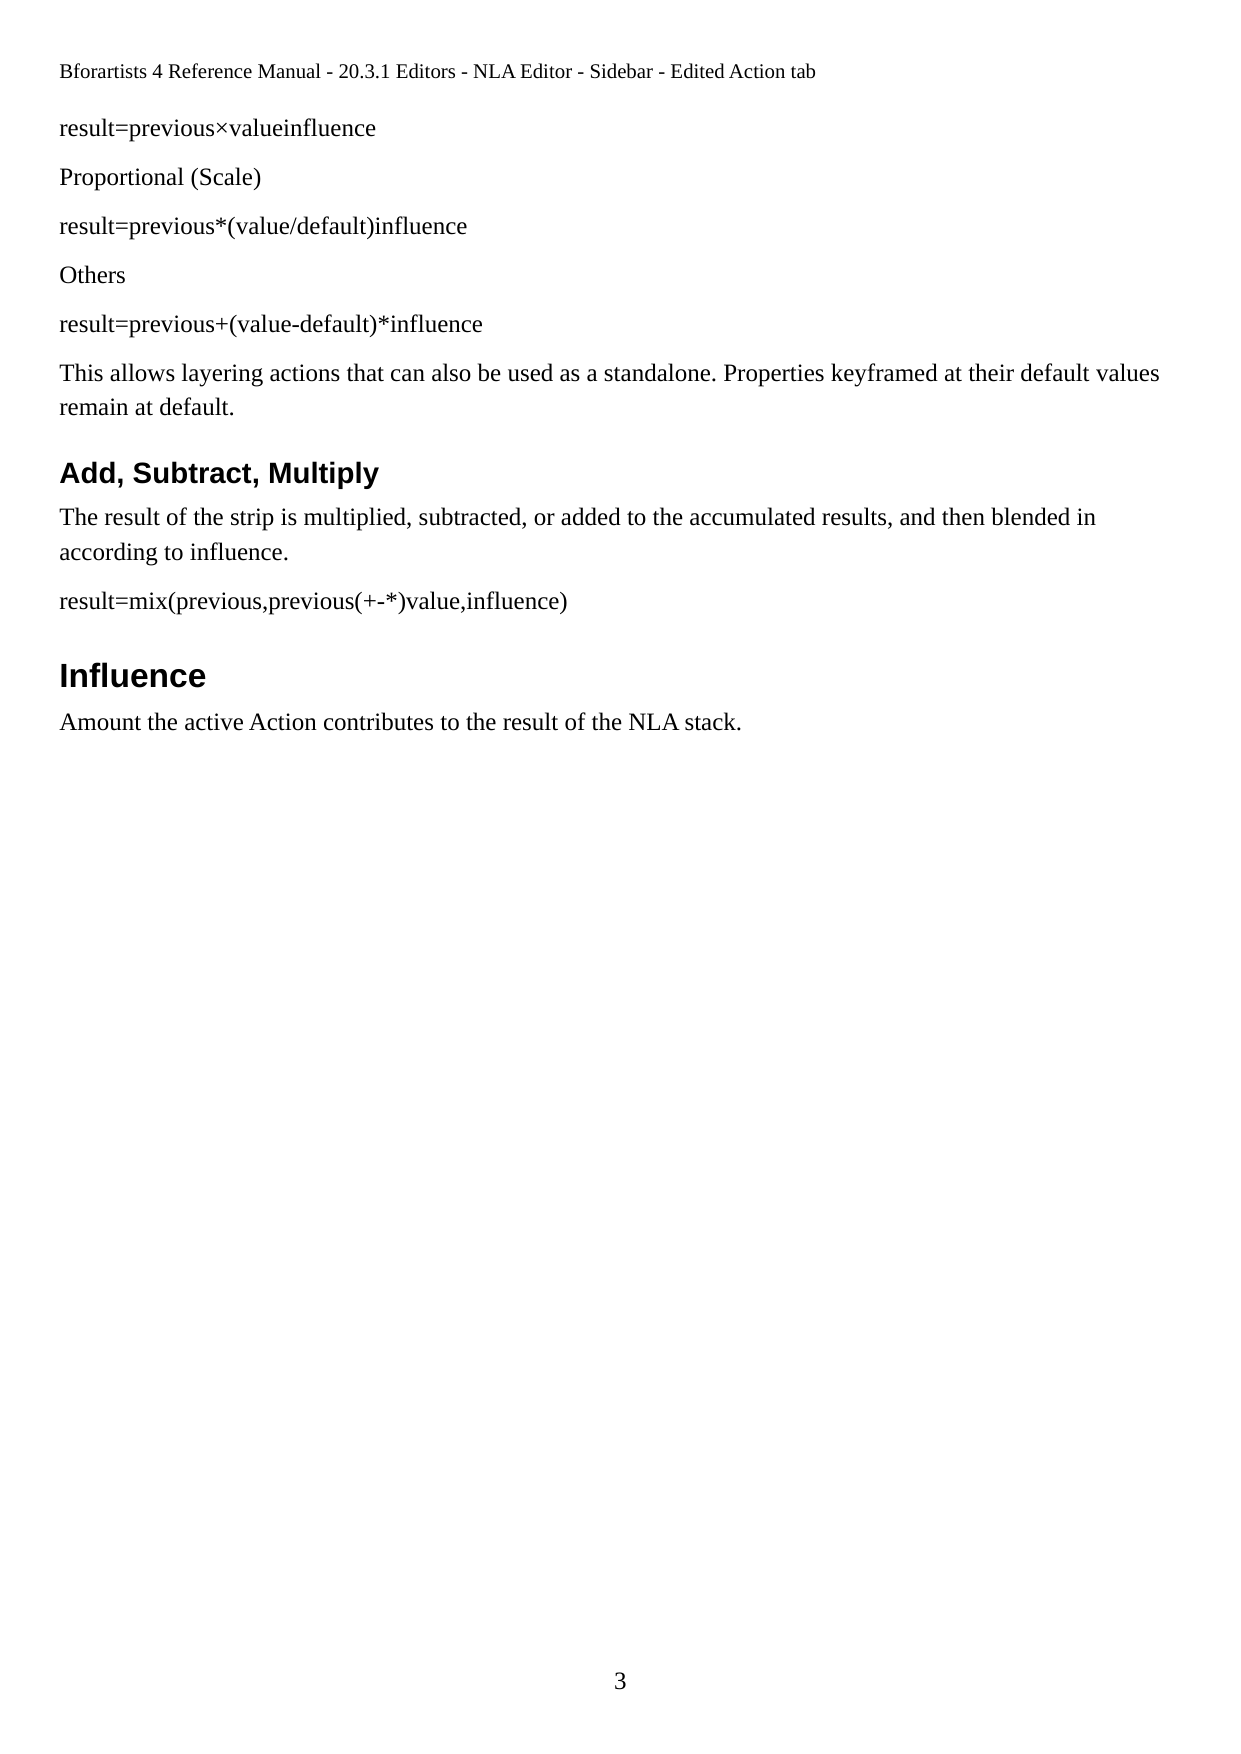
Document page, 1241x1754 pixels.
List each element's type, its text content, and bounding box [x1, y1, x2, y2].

subtitle Add, Subtract, Multiply [59, 456, 1181, 490]
text The result of the strip is multiplied, subtracted, or added to the accumulated results, and then blended in according to influence. [59, 502, 1181, 566]
subtitle Influence [59, 656, 1181, 694]
text Others [59, 260, 1181, 288]
text result=previous+(value-default)*influence [59, 309, 1181, 338]
text result=mix(previous,previous(+-*)value,influence) [59, 586, 1181, 614]
text This allows layering actions that can also be used as a standalone. Properties keyframed at their default values remain at default. [59, 358, 1181, 421]
text result=previous*(value/default)influence [59, 211, 1181, 239]
text Proportional (Scale) [59, 162, 1181, 190]
text result=previous×valueinfluence [59, 113, 1181, 141]
text Amount the active Action contributes to the result of the NLA stack. [59, 707, 1181, 736]
